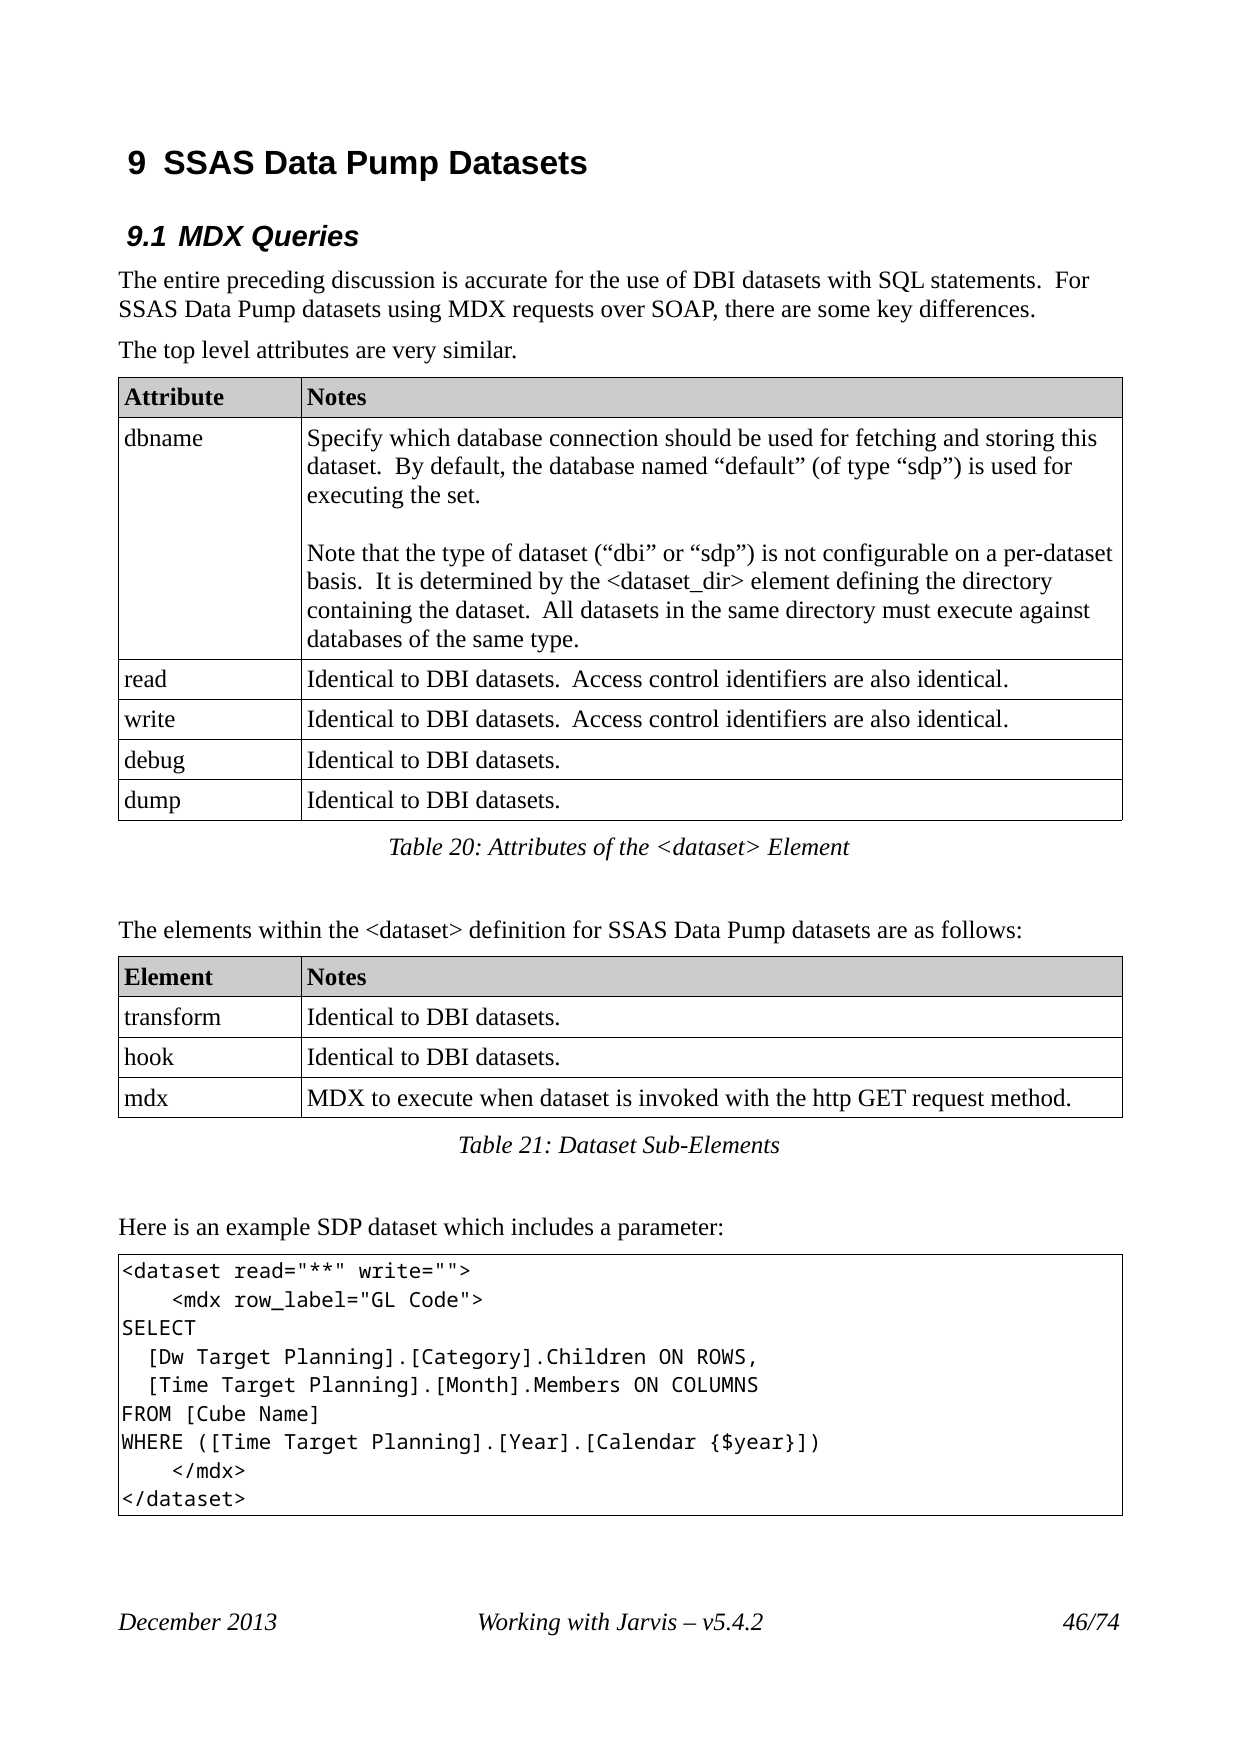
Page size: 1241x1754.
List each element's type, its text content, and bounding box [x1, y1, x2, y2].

table_cell read [119, 660, 301, 699]
table_header Attribute [119, 378, 301, 417]
table_cell Identical to DBI datasets. [302, 997, 1122, 1037]
text [Dw Target Planning].[Category].Children ON ROWS, [119, 1339, 1122, 1367]
text SELECT [119, 1311, 1122, 1339]
text The top level attributes are very similar. [118, 335, 1122, 364]
text Table 20: Attributes of the <dataset> Element [118, 832, 1122, 861]
table_cell transform [119, 997, 301, 1037]
table_header Element [119, 957, 301, 996]
text [Time Target Planning].[Month].Members ON COLUMNS [119, 1367, 1122, 1396]
table_cell Identical to DBI datasets. [302, 780, 1122, 820]
table_cell Identical to DBI datasets. Access control identifiers are also identical. [302, 700, 1122, 739]
text FROM [Cube Name] [119, 1396, 1122, 1424]
text Here is an example SDP dataset which includes a parameter: [118, 1212, 1122, 1241]
table_cell MDX to execute when dataset is invoked with the http GET request method. [302, 1078, 1122, 1117]
table_header Notes [302, 957, 1122, 996]
table_cell Identical to DBI datasets. [302, 1038, 1122, 1077]
table_cell dump [119, 780, 301, 820]
table_cell dbname [119, 418, 301, 658]
table_header Notes [302, 378, 1122, 417]
table_cell debug [119, 740, 301, 779]
text <dataset read="**" write=""> [119, 1255, 1122, 1282]
text </mdx> [119, 1453, 1122, 1481]
text </dataset> [119, 1481, 1122, 1515]
table_cell Identical to DBI datasets. Access control identifiers are also identical. [302, 660, 1122, 699]
table_cell mdx [119, 1078, 301, 1117]
subtitle SSAS Data Pump Datasets [118, 143, 1122, 182]
table_cell write [119, 700, 301, 739]
subtitle MDX Queries [118, 219, 1122, 253]
text Table 21: Dataset Sub-Elements [118, 1130, 1122, 1159]
text WHERE ([Time Target Planning].[Year].[Calendar {$year}]) [119, 1424, 1122, 1453]
table_cell hook [119, 1038, 301, 1077]
text <mdx row_label="GL Code"> [119, 1282, 1122, 1311]
text The entire preceding discussion is accurate for the use of DBI datasets with SQL statements. For SSAS Data Pump datasets using MDX requests over SOAP, there are some key differences. [118, 265, 1122, 323]
table_cell Identical to DBI datasets. [302, 740, 1122, 779]
text The elements within the <dataset> definition for SSAS Data Pump datasets are as follows: [118, 915, 1122, 943]
table_cell Specify which database connection should be used for fetching and storing this dataset. By default, the database named “default” (of type “sdp”) is used for executing the set. Note that the type of dataset (“dbi” or “sdp”) is not configurable on a per-dataset basis. It is determined by the <dataset_dir> element defining the directory containing the dataset. All datasets in the same directory must execute against databases of the same type. [302, 418, 1122, 658]
